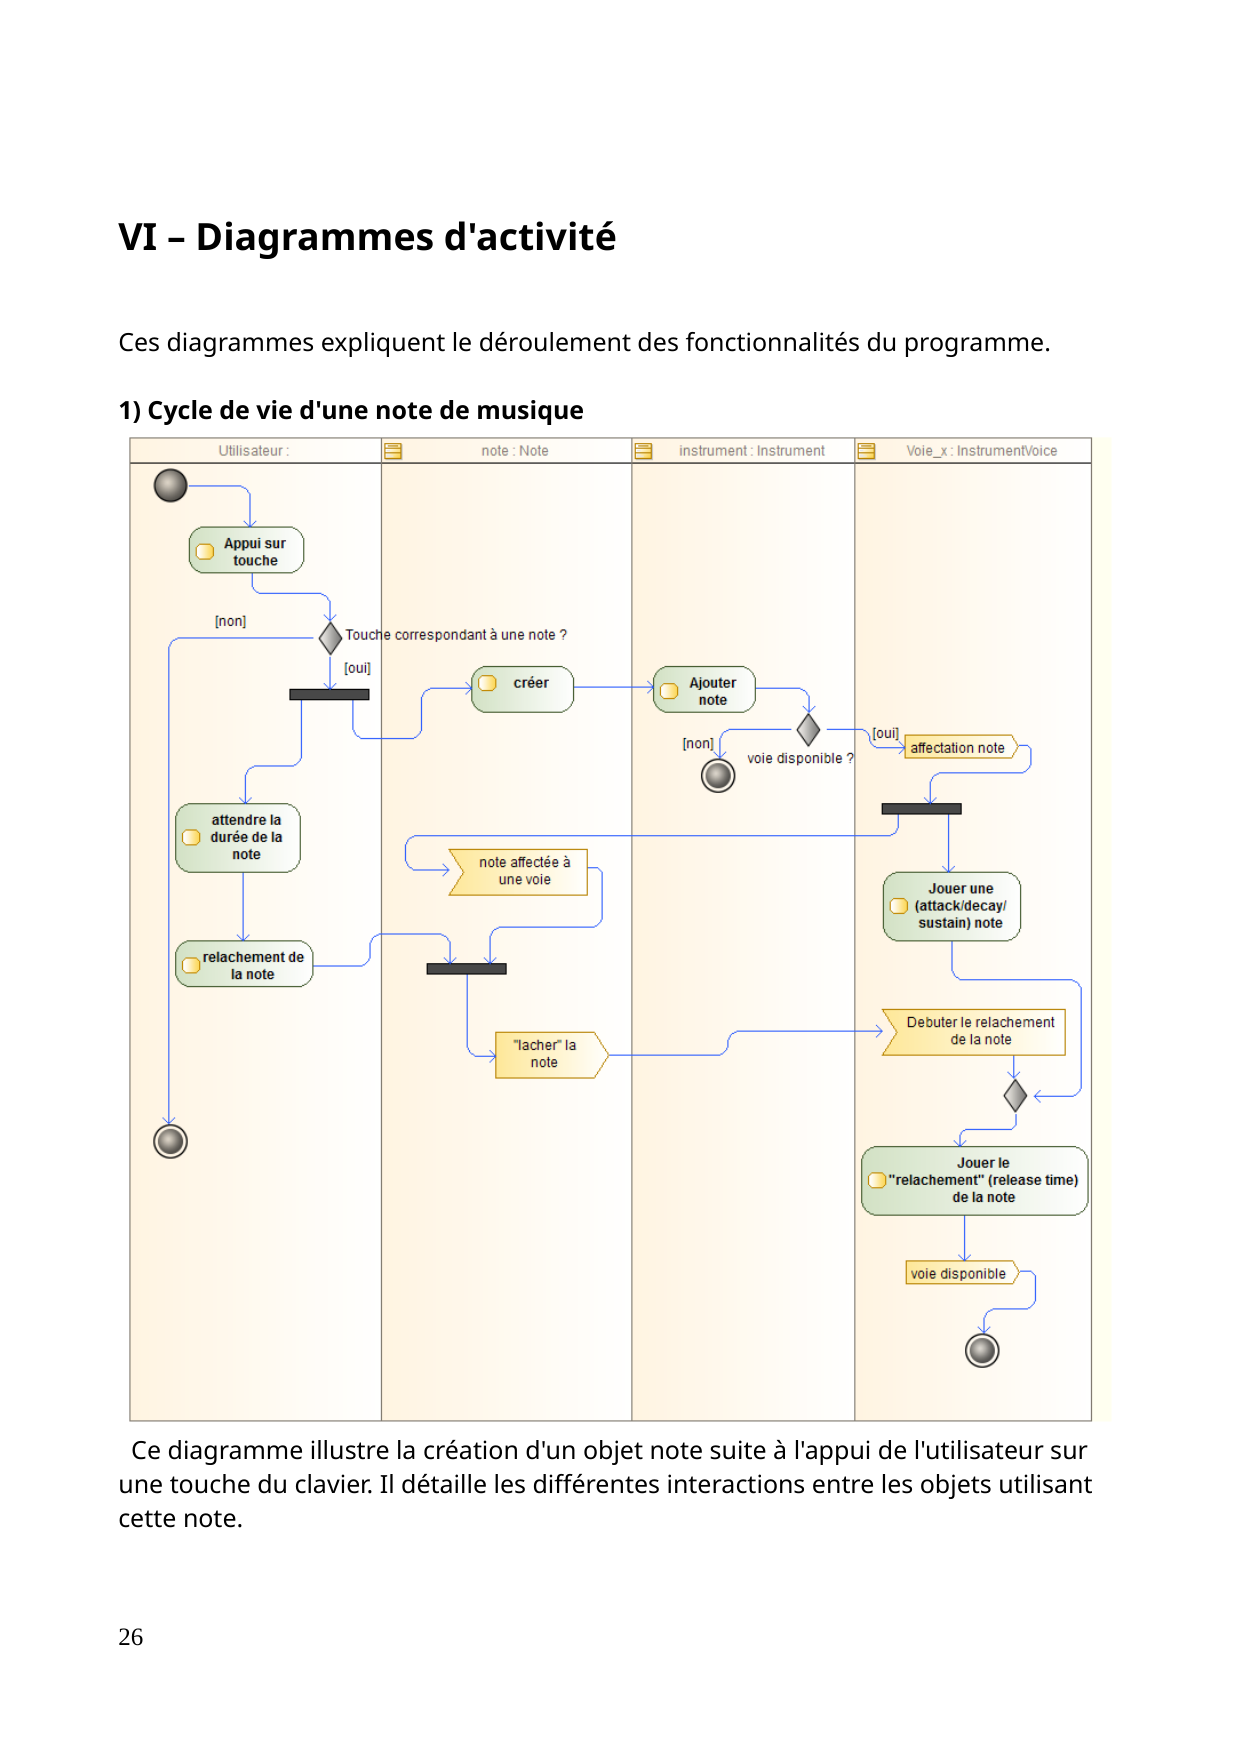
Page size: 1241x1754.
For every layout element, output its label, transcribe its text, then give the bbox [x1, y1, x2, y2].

picture [118, 426, 1123, 1433]
text VI – Diagrammes d'activité [118, 176, 1122, 324]
text Ce diagramme illustre la création d'un objet note suite à l'appui de l'utilisateur sur une touche du clavier. Il détaille les différentes interactions entre les objets utilisant cette note. [118, 1433, 1122, 1535]
text Ces diagrammes expliquent le déroulement des fonctionnalités du programme. [118, 324, 1122, 358]
text 1) Cycle de vie d'une note de musique [118, 392, 1122, 426]
